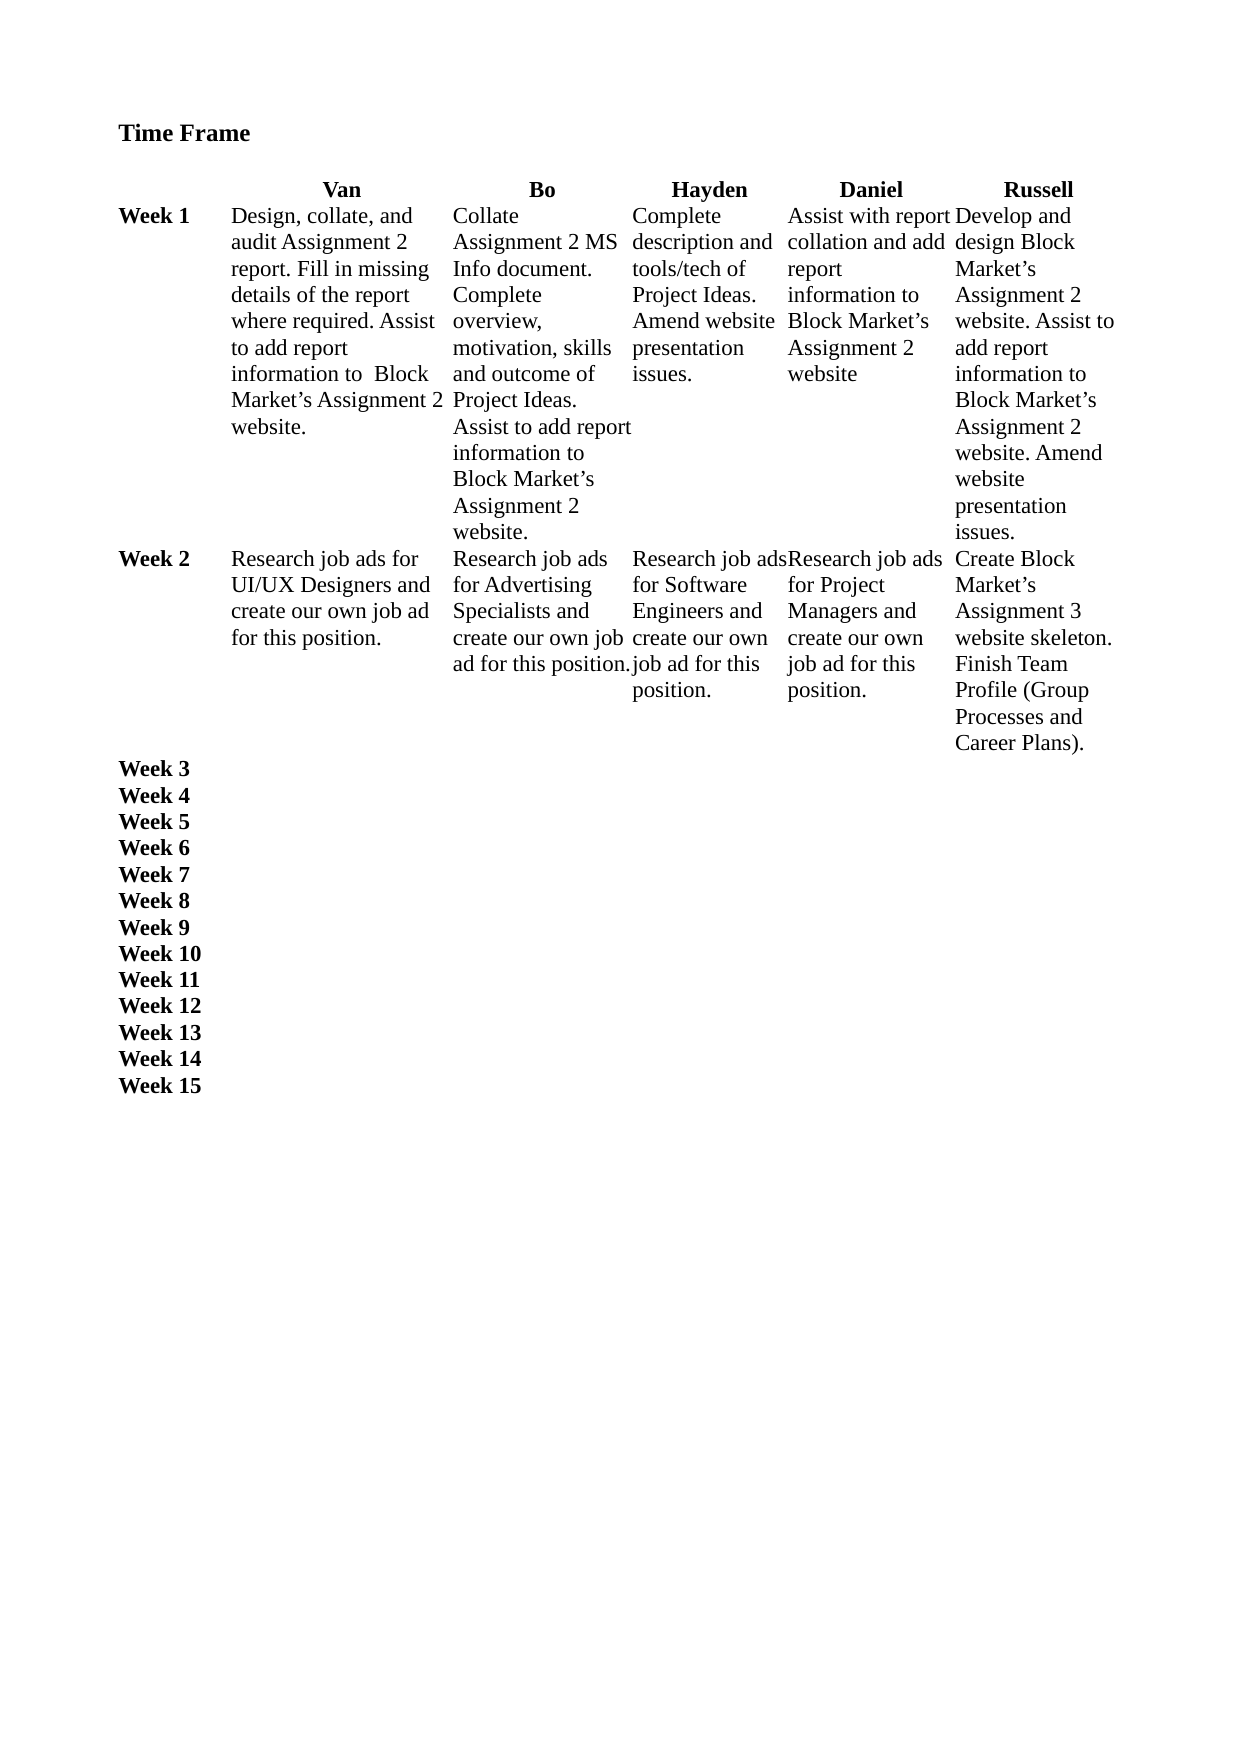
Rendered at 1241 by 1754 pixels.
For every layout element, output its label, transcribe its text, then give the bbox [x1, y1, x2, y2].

table_cell Research job ads for UI/UX Designers and create our own job ad for this position. [231, 545, 453, 755]
table_cell Research job ads for Software Engineers and create our own job ad for this position. [632, 545, 787, 755]
table_cell [453, 1045, 632, 1072]
table_cell Week 8 [118, 887, 231, 913]
table_cell [231, 887, 453, 913]
table_cell [955, 940, 1123, 966]
table_cell Develop and design Block Market’s Assignment 2 website. Assist to add report information to Block Market’s Assignment 2 website. Amend website presentation issues. [955, 202, 1123, 544]
table_cell Week 7 [118, 861, 231, 887]
table_cell [632, 993, 787, 1019]
table_cell [231, 755, 453, 782]
table_cell Week 5 [118, 808, 231, 834]
table_cell [632, 1019, 787, 1045]
table_cell [632, 808, 787, 834]
table_cell [231, 861, 453, 887]
table_cell [453, 1019, 632, 1045]
table_cell [453, 1072, 632, 1098]
table_cell [632, 835, 787, 861]
table_cell [632, 887, 787, 913]
table_cell [231, 1019, 453, 1045]
table_cell [453, 993, 632, 1019]
table_cell [955, 914, 1123, 940]
table_cell Design, collate, and audit Assignment 2 report. Fill in missing details of the report where required. Assist to add report information to Block Market’s Assignment 2 website. [231, 202, 453, 544]
table_header [118, 176, 231, 202]
table_cell [632, 966, 787, 993]
table_cell [788, 808, 955, 834]
table_cell [955, 887, 1123, 913]
table_cell [788, 835, 955, 861]
table_cell Complete description and tools/tech of Project Ideas. Amend website presentation issues. [632, 202, 787, 544]
table_cell [955, 861, 1123, 887]
table_cell [955, 835, 1123, 861]
table_cell [231, 1045, 453, 1072]
table_cell [788, 1045, 955, 1072]
table_header Hayden [632, 176, 787, 202]
table_cell Collate Assignment 2 MS Info document. Complete overview, motivation, skills and outcome of Project Ideas. Assist to add report information to Block Market’s Assignment 2 website. [453, 202, 632, 544]
table_cell [231, 835, 453, 861]
table_cell Week 11 [118, 966, 231, 993]
table_cell Research job ads for Advertising Specialists and create our own job ad for this position. [453, 545, 632, 755]
table_cell [453, 861, 632, 887]
table_cell [955, 993, 1123, 1019]
table_cell [453, 966, 632, 993]
table_cell [955, 755, 1123, 782]
table_cell [453, 835, 632, 861]
table_cell [453, 940, 632, 966]
table_cell [632, 1045, 787, 1072]
table_cell [231, 940, 453, 966]
table_cell Week 3 [118, 755, 231, 782]
table_cell [955, 1072, 1123, 1098]
table_cell Week 9 [118, 914, 231, 940]
table_cell [453, 887, 632, 913]
table_cell [788, 782, 955, 808]
table_cell [231, 993, 453, 1019]
table_cell [453, 808, 632, 834]
table_cell [632, 1072, 787, 1098]
table_cell Week 13 [118, 1019, 231, 1045]
table_cell [788, 914, 955, 940]
table_header Daniel [788, 176, 955, 202]
table_header Bo [453, 176, 632, 202]
table_cell [632, 861, 787, 887]
table_cell [453, 755, 632, 782]
table_cell [632, 755, 787, 782]
table_cell [955, 808, 1123, 834]
table_cell [955, 966, 1123, 993]
table_cell Assist with report collation and add report information to Block Market’s Assignment 2 website [788, 202, 955, 544]
table_cell [453, 782, 632, 808]
table_cell [788, 755, 955, 782]
table_cell [788, 993, 955, 1019]
table_cell Research job ads for Project Managers and create our own job ad for this position. [788, 545, 955, 755]
table_cell [788, 1072, 955, 1098]
table_cell [788, 966, 955, 993]
table_cell [453, 914, 632, 940]
table_header Van [231, 176, 453, 202]
text Time Frame [118, 118, 1122, 147]
table_header Russell [955, 176, 1123, 202]
table_cell [788, 1019, 955, 1045]
table_cell [231, 1072, 453, 1098]
table_cell [955, 1045, 1123, 1072]
table_cell Week 12 [118, 993, 231, 1019]
table_cell [955, 1019, 1123, 1045]
table_cell [788, 861, 955, 887]
table_cell [231, 914, 453, 940]
table_cell [632, 940, 787, 966]
table_cell Week 4 [118, 782, 231, 808]
table_cell Week 2 [118, 545, 231, 755]
table_cell [788, 940, 955, 966]
table_cell Week 1 [118, 202, 231, 544]
table_cell [788, 887, 955, 913]
table_cell [955, 782, 1123, 808]
table_cell Week 14 [118, 1045, 231, 1072]
table_cell Week 6 [118, 835, 231, 861]
table_cell [632, 782, 787, 808]
table_cell Week 10 [118, 940, 231, 966]
table_cell [231, 966, 453, 993]
table_cell [231, 808, 453, 834]
table_cell [632, 914, 787, 940]
table_cell Create Block Market’s Assignment 3 website skeleton. Finish Team Profile (Group Processes and Career Plans). [955, 545, 1123, 755]
table_cell Week 15 [118, 1072, 231, 1098]
table_cell [231, 782, 453, 808]
